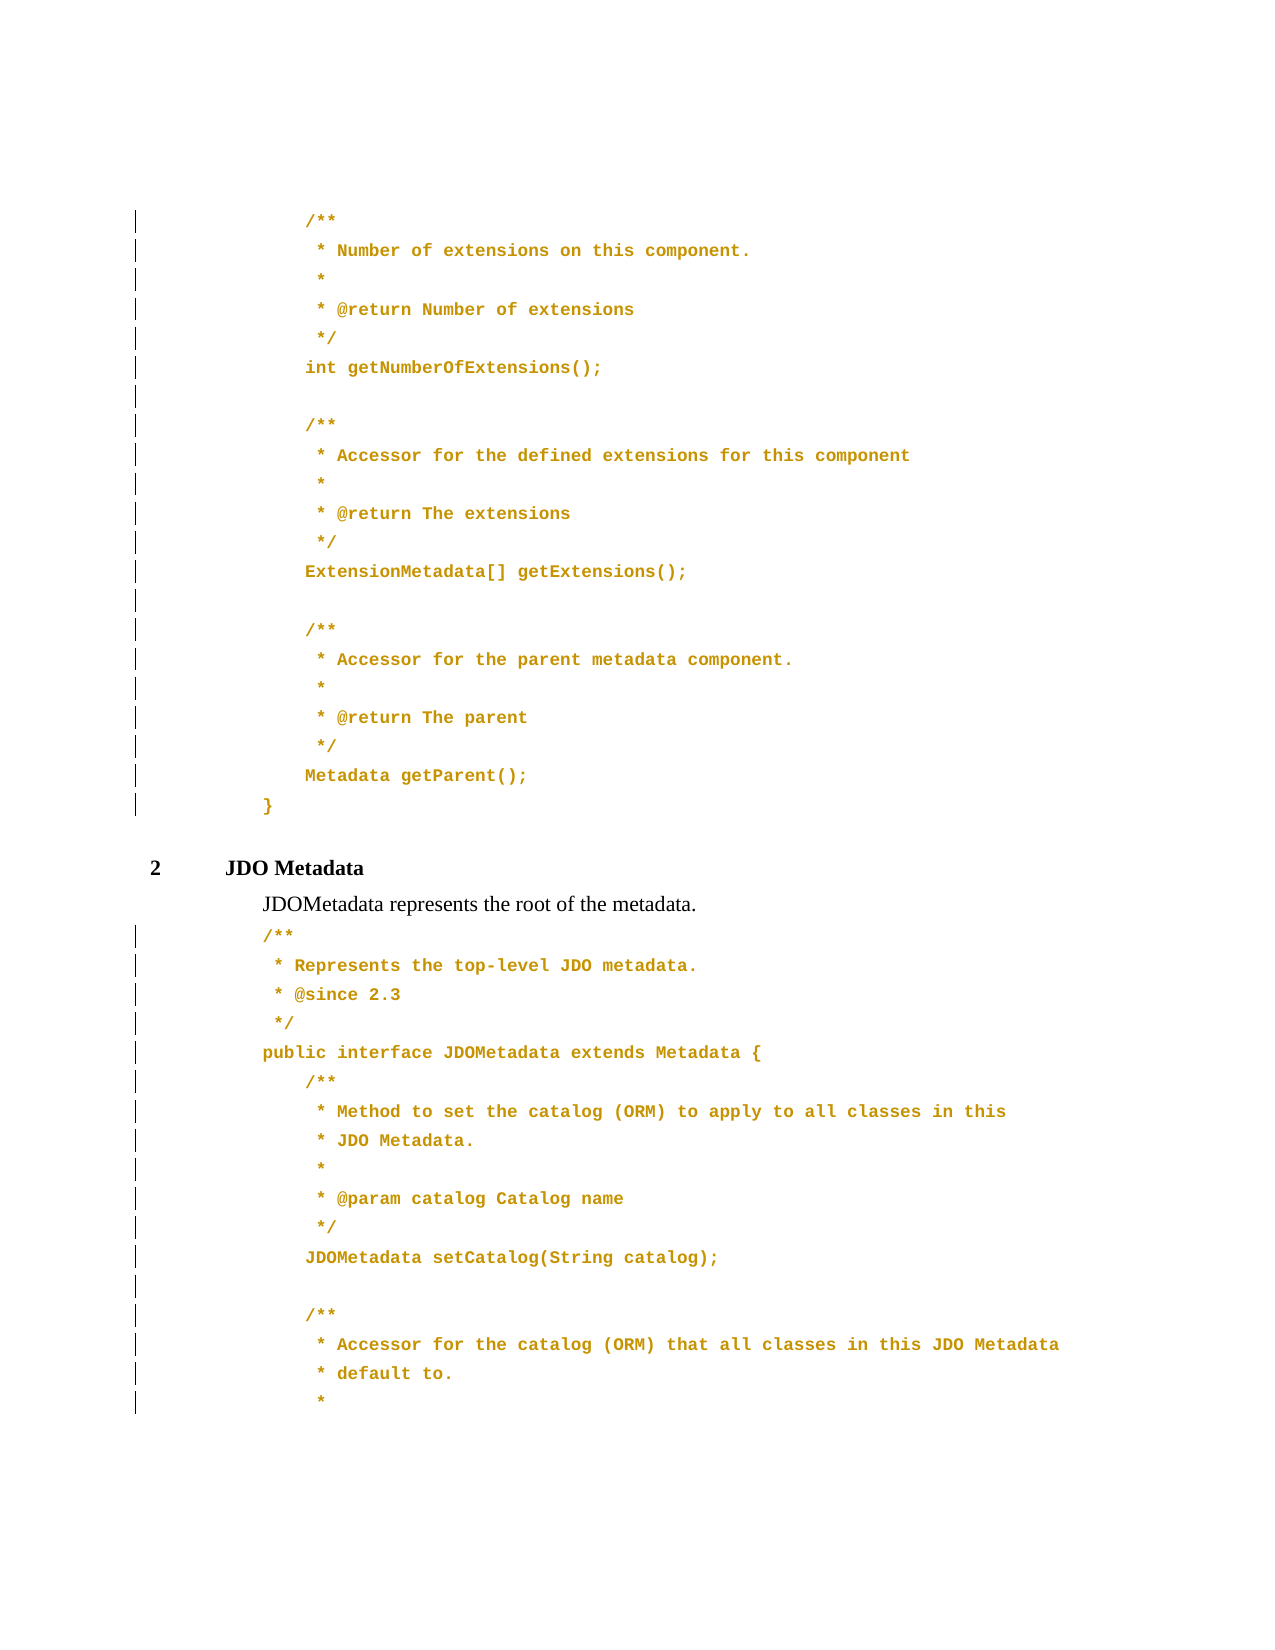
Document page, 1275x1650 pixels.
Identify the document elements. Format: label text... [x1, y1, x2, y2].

text */ [262, 1216, 1125, 1239]
text /** [262, 414, 1125, 437]
text /** [262, 1304, 1125, 1327]
text * [262, 1391, 1125, 1414]
text /** [262, 1070, 1125, 1093]
text Metadata getParent(); [262, 764, 1125, 787]
text * Represents the top-level JDO metadata. [262, 954, 1125, 977]
text ExtensionMetadata[] getExtensions(); [262, 560, 1125, 583]
text * Accessor for the parent metadata component. [262, 647, 1125, 670]
text */ [262, 327, 1125, 349]
text * @param catalog Catalog name [262, 1187, 1125, 1210]
text JDOMetadata setCatalog(String catalog); [262, 1245, 1125, 1268]
text public interface JDOMetadata extends Metadata { [262, 1041, 1125, 1064]
text /** [262, 618, 1125, 641]
text } [262, 793, 1125, 816]
text * [262, 1158, 1125, 1181]
text /** [262, 924, 1125, 947]
text * default to. [262, 1362, 1125, 1385]
text * @return Number of extensions [262, 297, 1125, 320]
text * [262, 472, 1125, 495]
text JDOMetadata represents the root of the metadata. [262, 890, 1125, 916]
text * Method to set the catalog (ORM) to apply to all classes in this [262, 1099, 1125, 1122]
text int getNumberOfExtensions(); [262, 356, 1125, 379]
text * JDO Metadata. [262, 1129, 1125, 1152]
text /** [262, 210, 1125, 233]
text */ [262, 531, 1125, 554]
text * @since 2.3 [262, 983, 1125, 1006]
text * [262, 677, 1125, 699]
text */ [262, 735, 1125, 758]
text * @return The extensions [262, 502, 1125, 524]
text * @return The parent [262, 706, 1125, 729]
text * Accessor for the catalog (ORM) that all classes in this JDO Metadata [262, 1333, 1125, 1356]
text * [262, 268, 1125, 291]
text * Number of extensions on this component. [262, 239, 1125, 262]
text */ [262, 1012, 1125, 1035]
subtitle JDO Metadata [150, 854, 1125, 880]
text * Accessor for the defined extensions for this component [262, 443, 1125, 466]
